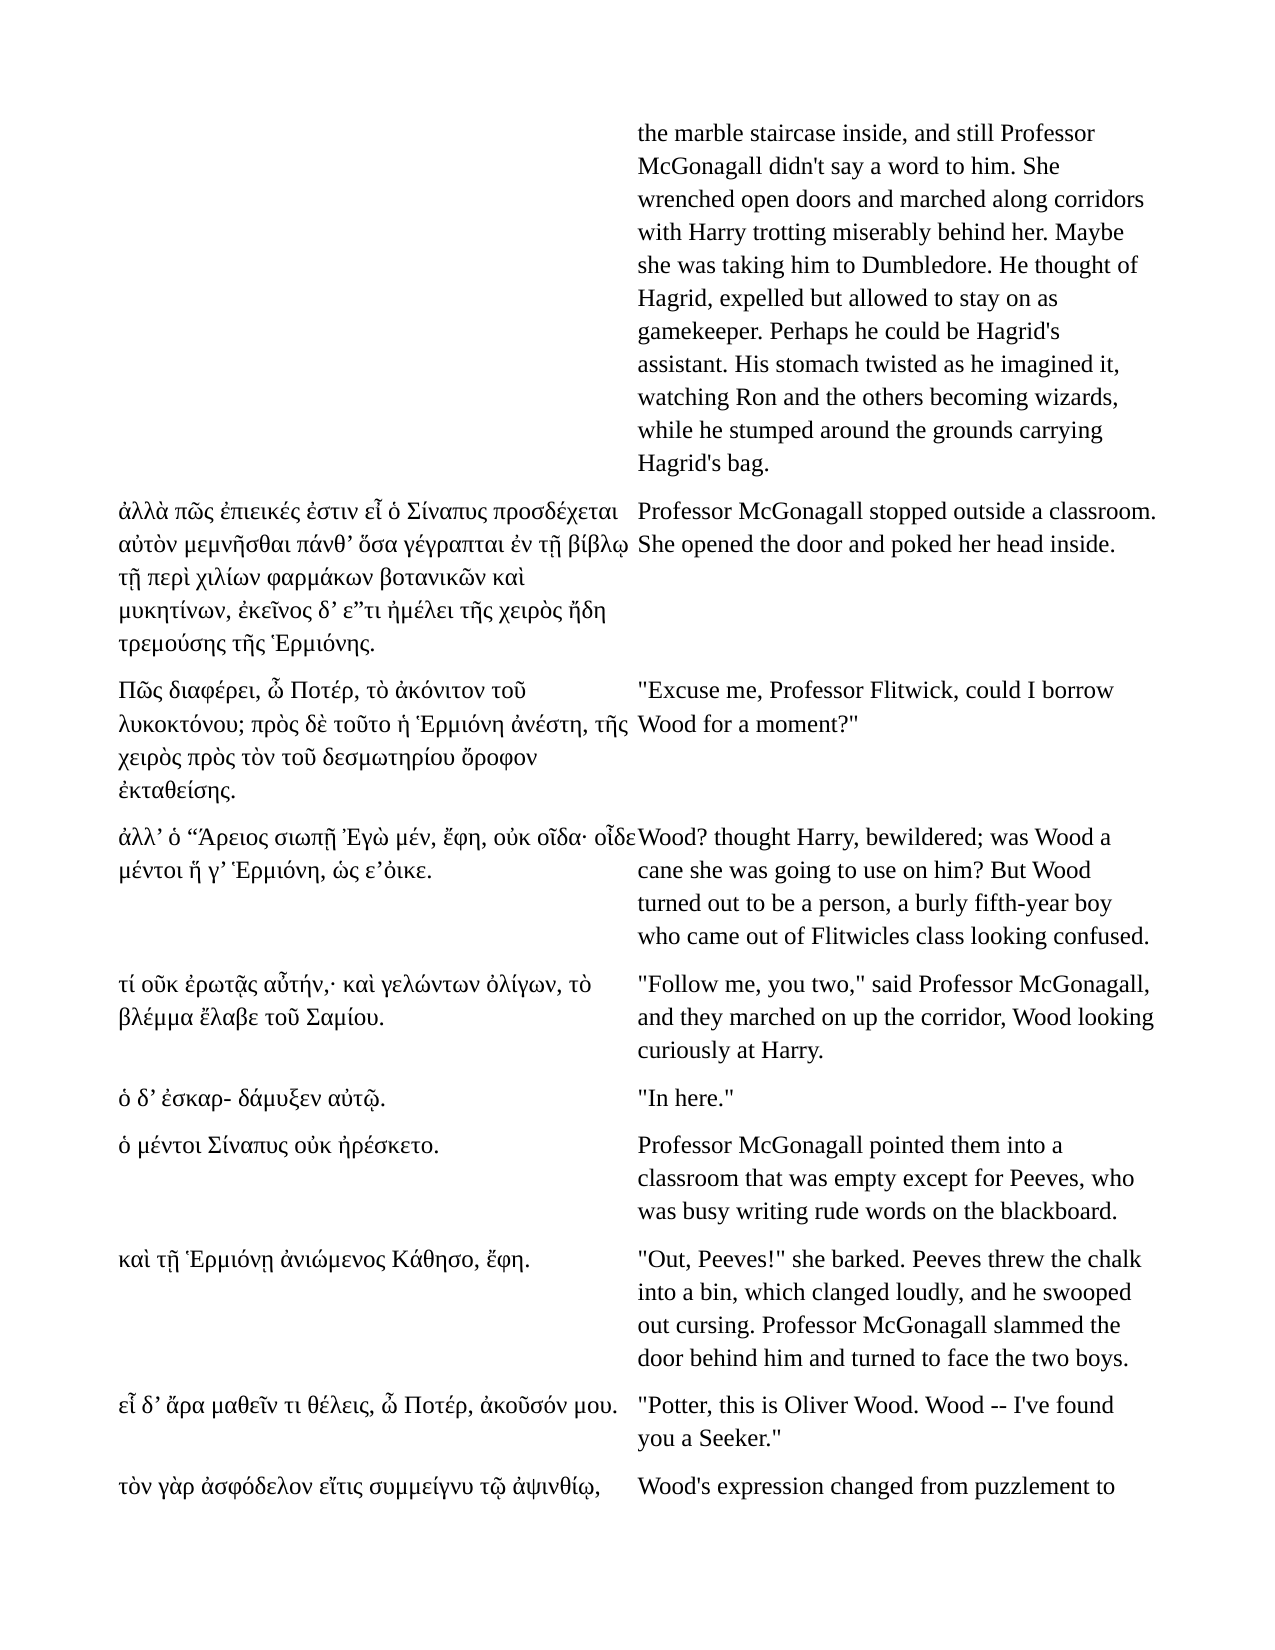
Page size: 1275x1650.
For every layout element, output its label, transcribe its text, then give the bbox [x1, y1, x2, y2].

table_cell καὶ τῇ Ἑρμιόνῃ ἀνιώμενος Κάθησο, ἔφη. [118, 1244, 637, 1391]
table_cell εἷ δ’ ἄρα μαθεῖν τι θέλεις, ὦ Ποτέρ, ἀκοῦσόν μου. [118, 1391, 637, 1471]
table_cell Professor McGonagall stopped outside a classroom. She opened the door and poked her head inside. [638, 496, 1157, 676]
table_cell ἀλλ’ ὁ “Άρειος σιωπῇ Ἐγὼ μέν, ἔφη, οὐκ οῖδα· οἶδε μέντοι ἥ γ’ Ἑρμιόνη, ὡς ε’ὀικε. [118, 822, 637, 969]
table_cell τί οῦκ ἐρωτᾷς αὖτήν,· καὶ γελώντων ὀλίγων, τὸ βλέμμα ἔλαβε τοῦ Σαμίου. [118, 969, 637, 1083]
table_cell Πῶς διαφέρει, ὦ Ποτέρ, τὸ ἀκόνιτον τοῦ λυκοκτόνου; πρὸς δὲ τοῦτο ἡ Ἑρμιόνη ἀνέστη, τῆς χειρὸς πρὸς τὸν τοῦ δεσμωτηρίου ὄροφον ἐκταθείσης. [118, 676, 637, 822]
table_cell ἀλλὰ πῶς ἐπιεικές ἐστιν εἶ ὁ Σίναπυς προσδέχεται αὐτὸν μεμνῆσθαι πάνθ’ ὅσα γέγραπται ἐν τῇ βίβλῳ τῇ περὶ χιλίων φαρμάκων βοτανικῶν καὶ μυκητίνων, ἐκεῖνος δ’ ε”τι ἠμέλει τῆς χειρὸς ἤδη τρεμούσης τῆς Ἑρμιόνης. [118, 496, 637, 676]
table_cell [118, 118, 637, 496]
table_cell "In here." [638, 1083, 1157, 1130]
table_cell "Potter, this is Oliver Wood. Wood -- I've found you a Seeker." [638, 1391, 1157, 1471]
table_cell "Excuse me, Professor Flitwick, could I borrow Wood for a moment?" [638, 676, 1157, 822]
table_cell Wood's expression changed from puzzlement to [638, 1471, 1157, 1500]
table_cell Wood? thought Harry, bewildered; was Wood a cane she was going to use on him? But Wood turned out to be a person, a burly fifth-year boy who came out of Flitwicles class looking confused. [638, 822, 1157, 969]
table_cell "Follow me, you two," said Professor McGonagall, and they marched on up the corridor, Wood looking curiously at Harry. [638, 969, 1157, 1083]
table_cell ὁ δ’ ἐσκαρ- δάμυξεν αὐτῷ. [118, 1083, 637, 1130]
table_cell the marble staircase inside, and still Professor McGonagall didn't say a word to him. She wrenched open doors and marched along corridors with Harry trotting miserably behind her. Maybe she was taking him to Dumbledore. He thought of Hagrid, expelled but allowed to stay on as gamekeeper. Perhaps he could be Hagrid's assistant. His stomach twisted as he imagined it, watching Ron and the others becoming wizards, while he stumped around the grounds carrying Hagrid's bag. [638, 118, 1157, 496]
table_cell ὁ μέντοι Σίναπυς οὐκ ἠρέσκετο. [118, 1130, 637, 1244]
table_cell τὸν γὰρ ἀσφόδελον εἴτις συμμείγνυ τῷ ἀψινθίῳ, [118, 1471, 637, 1500]
table_cell "Out, Peeves!" she barked. Peeves threw the chalk into a bin, which clanged loudly, and he swooped out cursing. Professor McGonagall slammed the door behind him and turned to face the two boys. [638, 1244, 1157, 1391]
table_cell Professor McGonagall pointed them into a classroom that was empty except for Peeves, who was busy writing rude words on the blackboard. [638, 1130, 1157, 1244]
